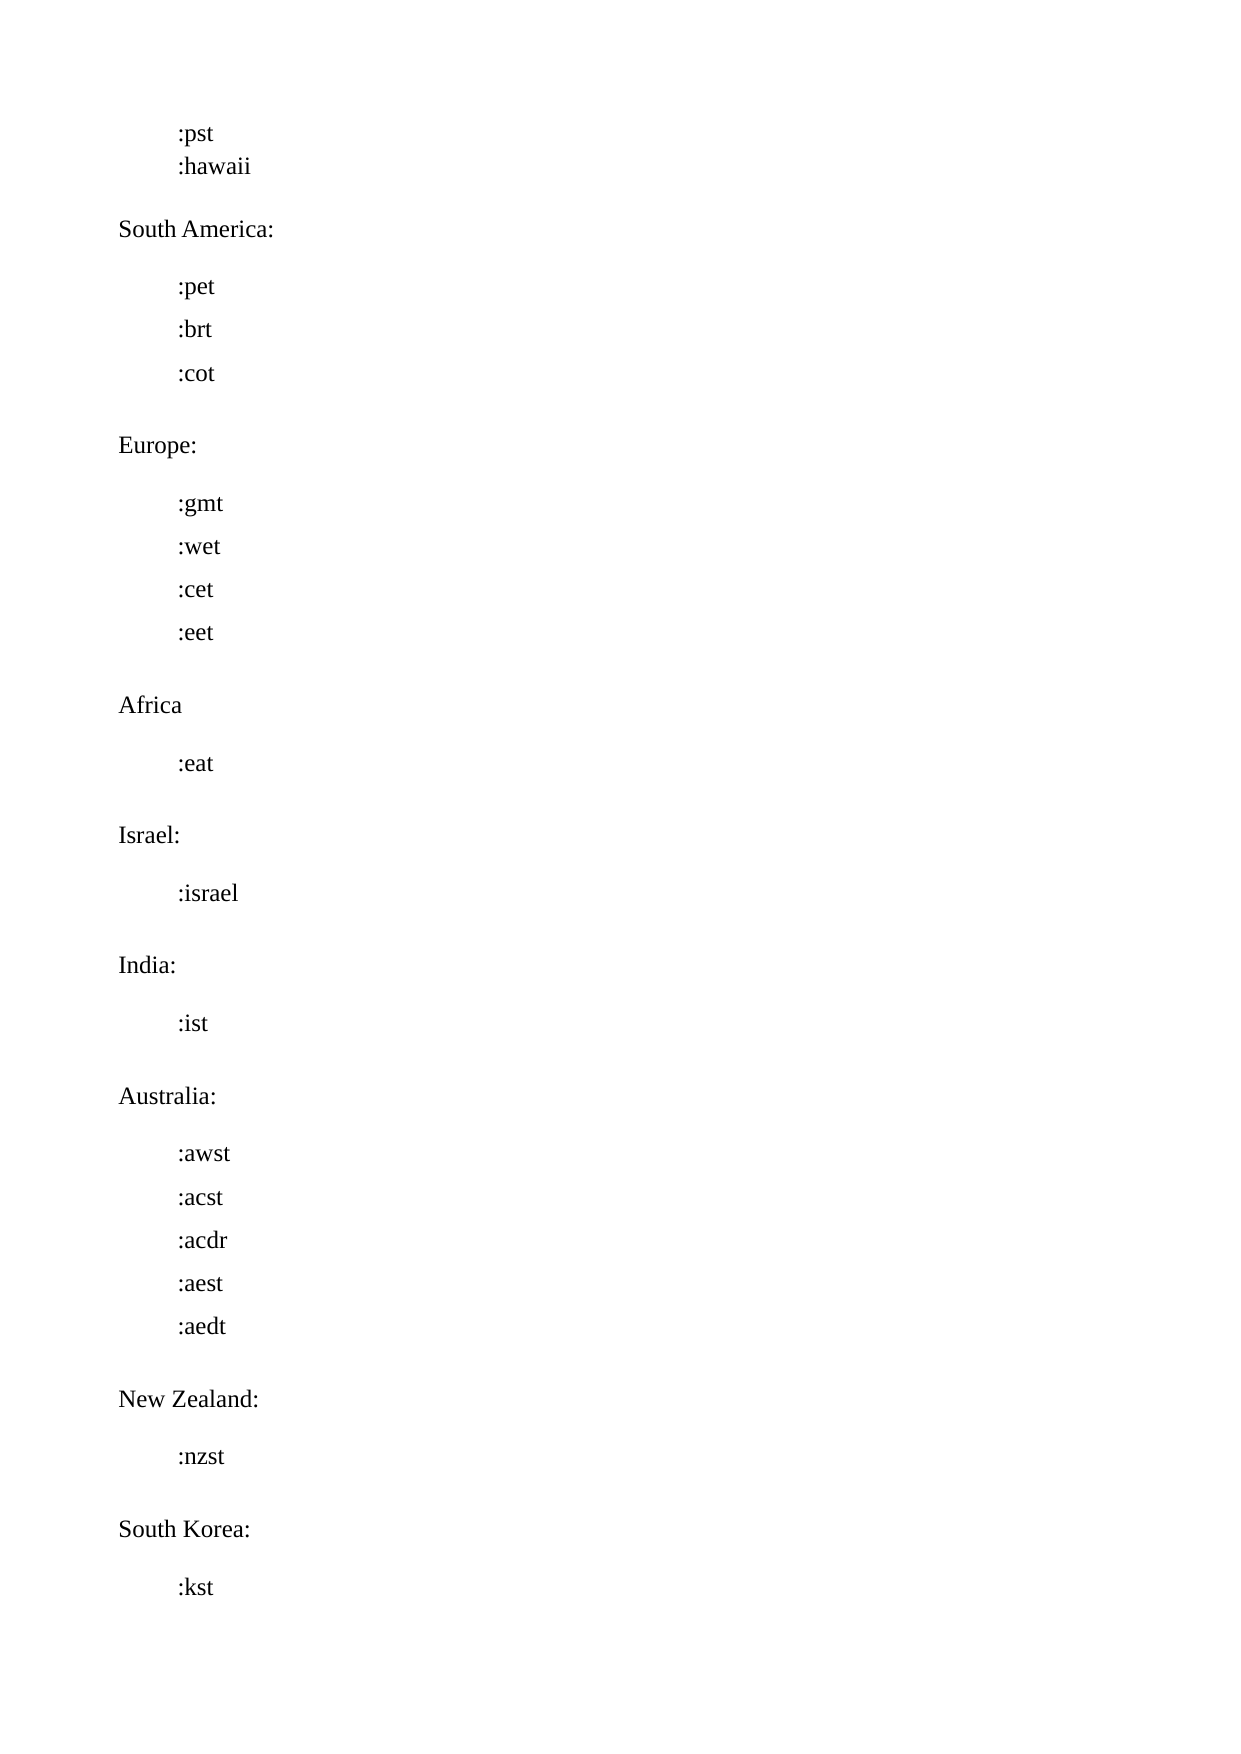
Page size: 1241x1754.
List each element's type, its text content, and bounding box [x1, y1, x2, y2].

text :israel [177, 878, 1063, 907]
text :eat [177, 748, 1063, 776]
text :nzst [177, 1441, 1063, 1470]
text Europe: [118, 430, 1122, 459]
text :ist [177, 1008, 1063, 1037]
text Australia: [118, 1081, 1122, 1109]
text :pet :brt :cot [177, 271, 1063, 386]
text India: [118, 951, 1122, 979]
text South America: [118, 214, 1122, 242]
text South Korea: [118, 1514, 1122, 1543]
text :gmt :wet :cet :eet [177, 488, 1063, 646]
text Africa [118, 690, 1122, 719]
text :awst :acst :acdr :aest :aedt [177, 1138, 1063, 1340]
text Israel: [118, 820, 1122, 849]
text :pst :hawaii [177, 118, 1063, 180]
text New Zealand: [118, 1384, 1122, 1412]
text :kst [177, 1572, 1063, 1600]
